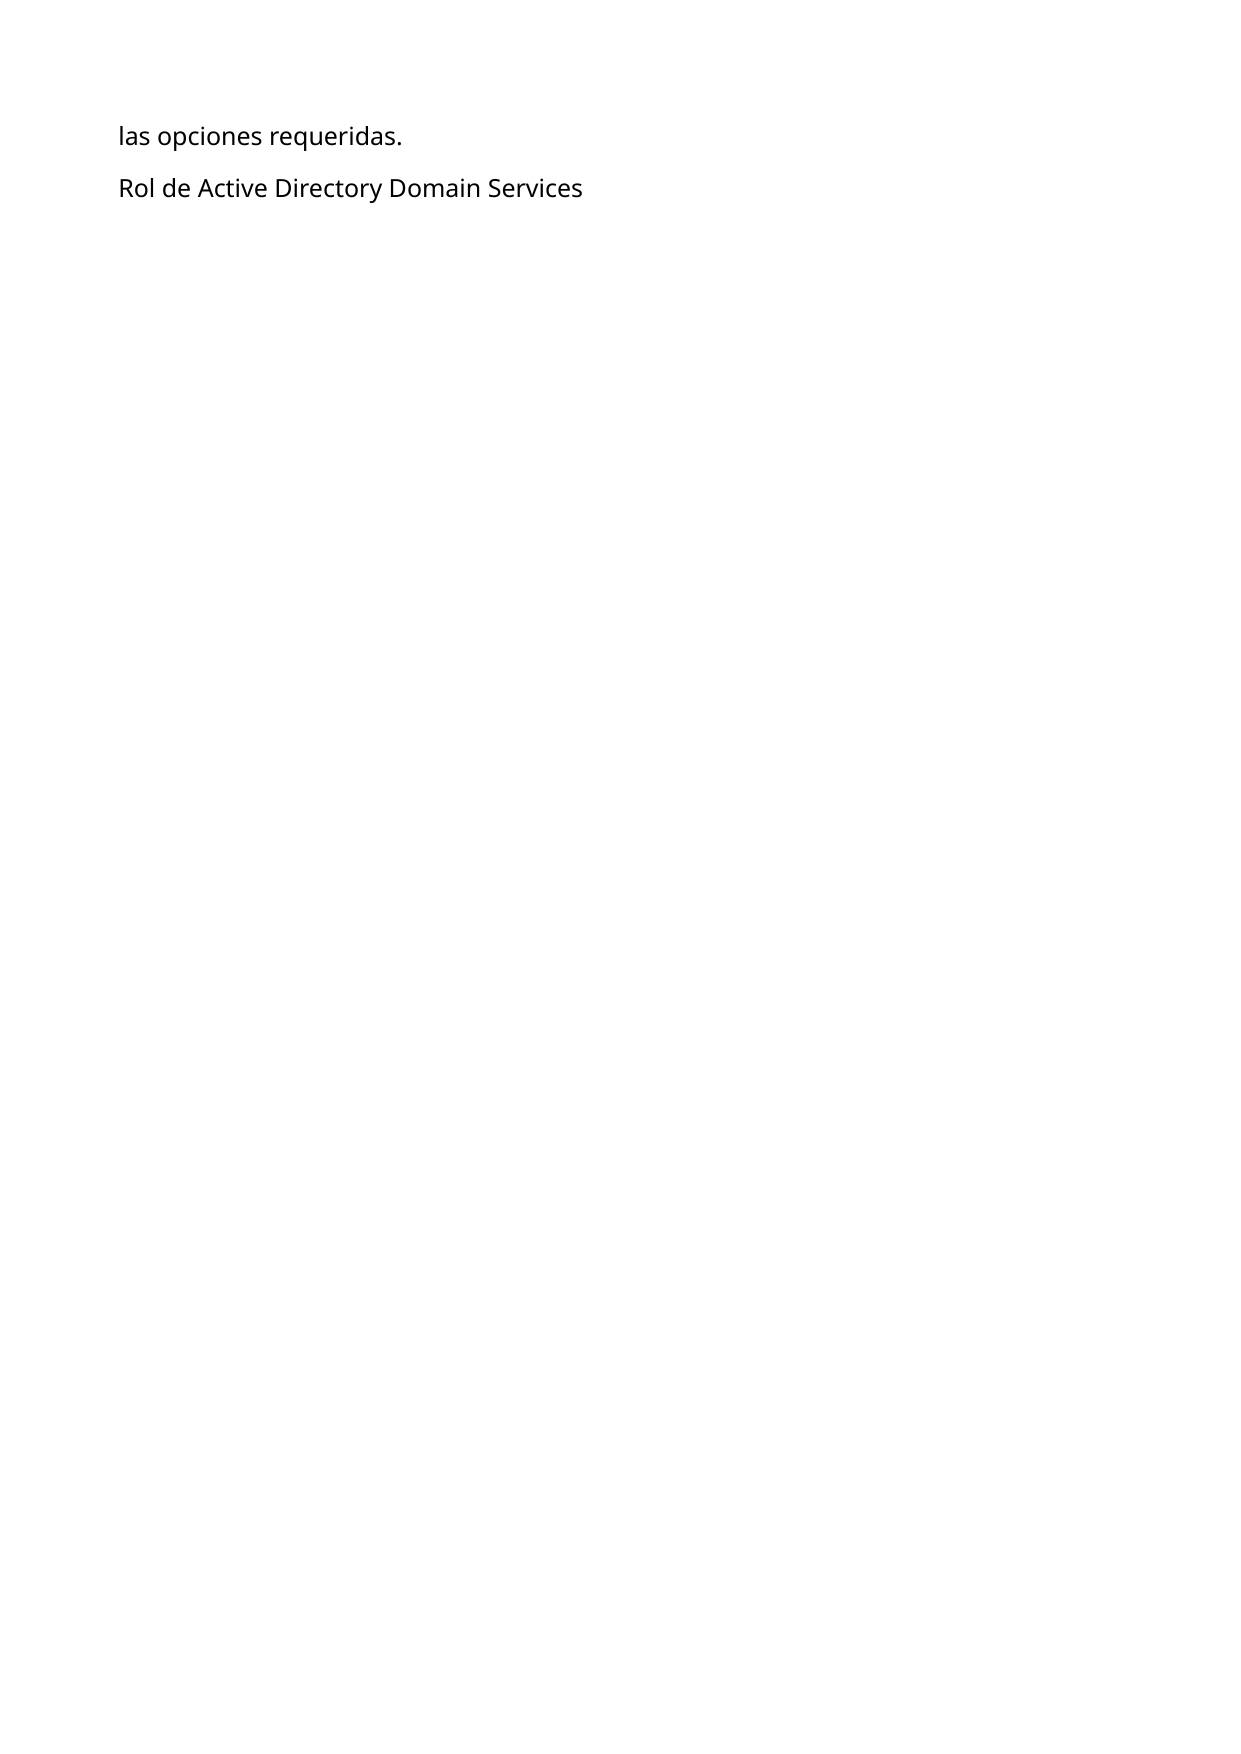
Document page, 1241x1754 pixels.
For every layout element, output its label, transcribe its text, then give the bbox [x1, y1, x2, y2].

text las opciones requeridas. [118, 118, 1122, 152]
text Rol de Active Directory Domain Services [118, 170, 1122, 204]
